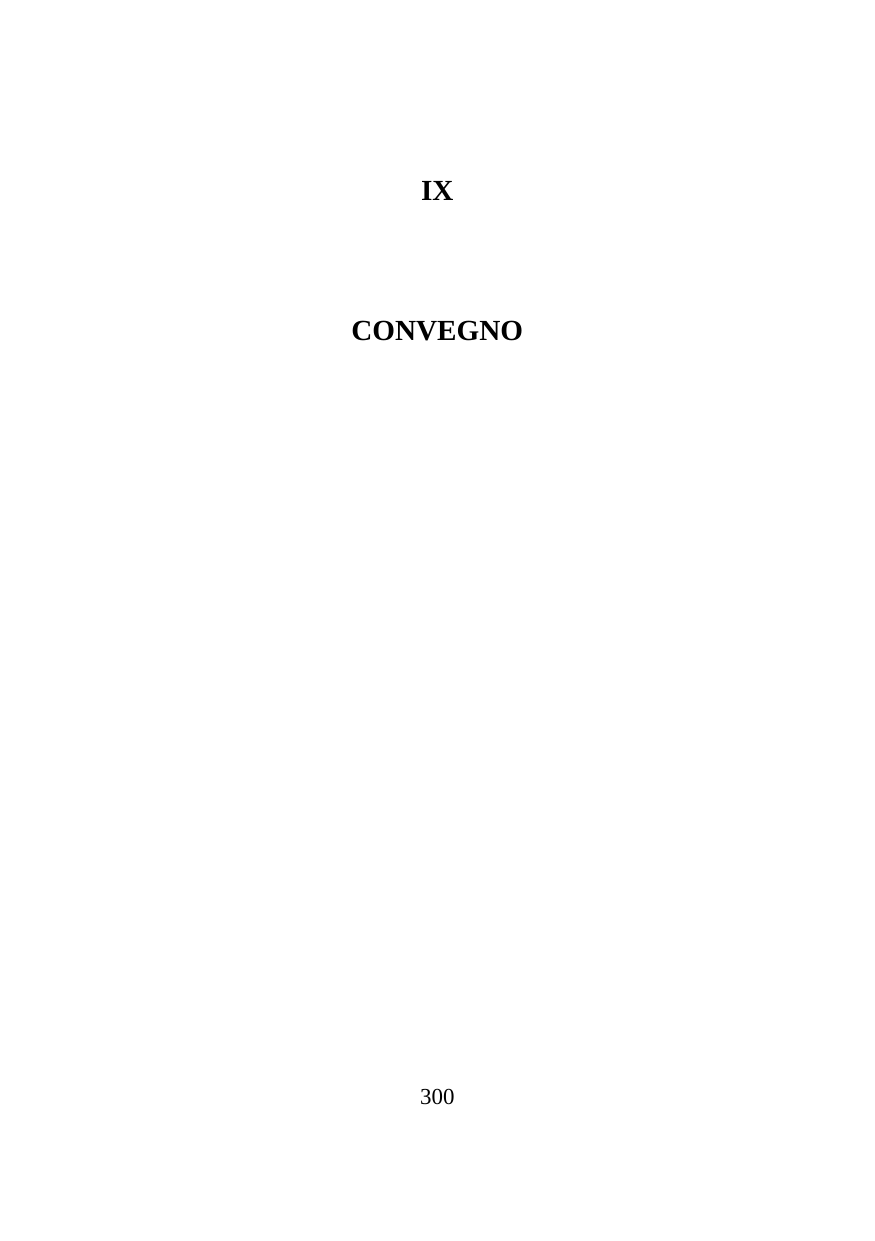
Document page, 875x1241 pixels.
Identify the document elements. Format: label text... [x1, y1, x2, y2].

subtitle IX [106, 173, 768, 207]
subtitle CONVEGNO [106, 313, 768, 347]
